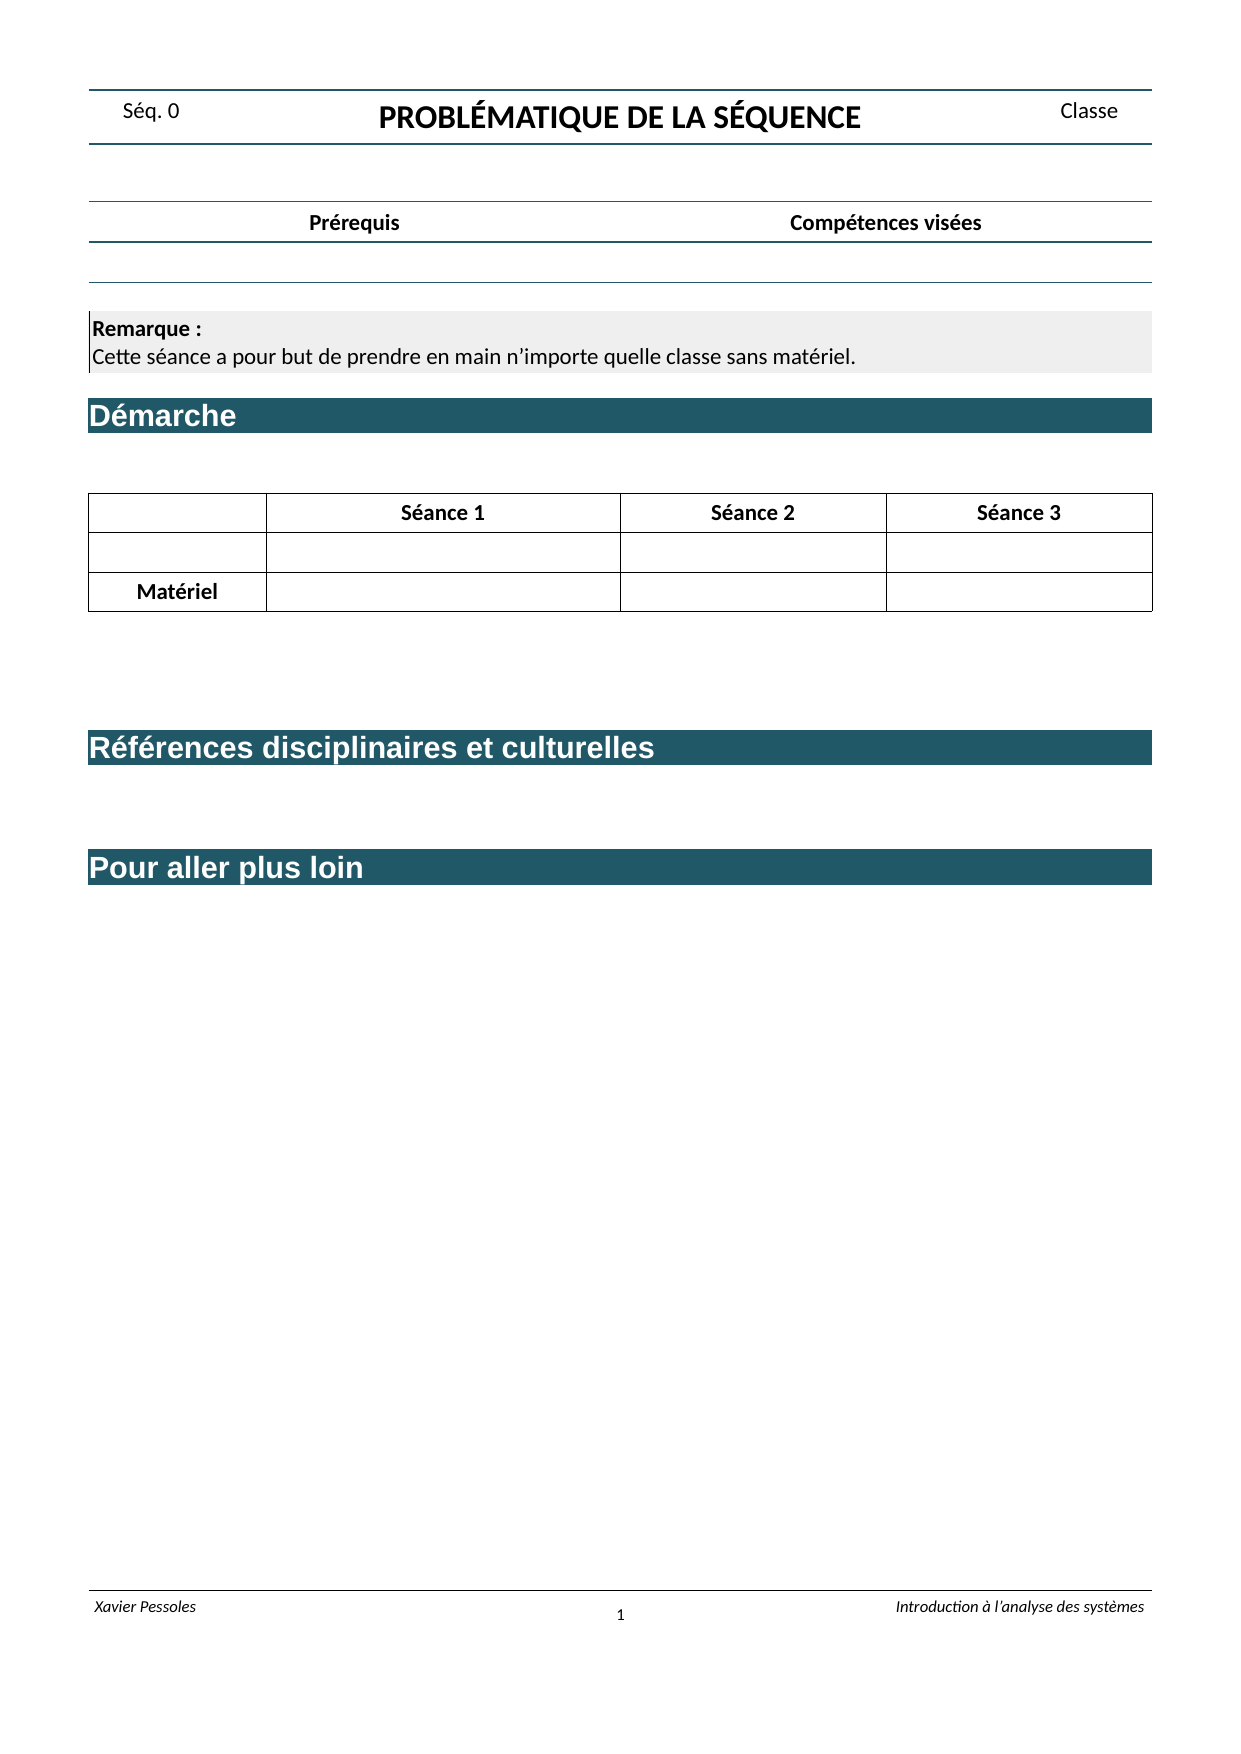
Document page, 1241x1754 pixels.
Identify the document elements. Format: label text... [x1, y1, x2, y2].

table_cell [620, 243, 1152, 282]
table_cell [267, 533, 620, 572]
text Cette séance a pour but de prendre en main n’importe quelle classe sans matériel. [90, 342, 1152, 373]
subtitle Démarche [88, 398, 1152, 433]
text Remarque : [90, 311, 1152, 342]
table_cell [621, 573, 886, 611]
table_cell [621, 533, 886, 572]
table_header Prérequis [89, 202, 620, 241]
table_header Séance 3 [887, 494, 1152, 532]
table_header Séq. 0 [89, 91, 213, 143]
table_header [89, 494, 266, 532]
table_cell Matériel [89, 573, 266, 611]
table_header Séance 2 [621, 494, 886, 532]
table_cell [887, 573, 1152, 611]
subtitle Références disciplinaires et culturelles [88, 730, 1152, 765]
table_cell [887, 533, 1152, 572]
table_header Classe [1027, 91, 1152, 143]
table_header PROBLÉMATIQUE DE LA SÉQUENCE [213, 91, 1027, 143]
table_cell [89, 243, 620, 282]
table_cell [89, 533, 266, 572]
table_header Compétences visées [620, 202, 1152, 241]
table_header Séance 1 [267, 494, 620, 532]
subtitle Pour aller plus loin [88, 849, 1152, 885]
table_cell [267, 573, 620, 611]
